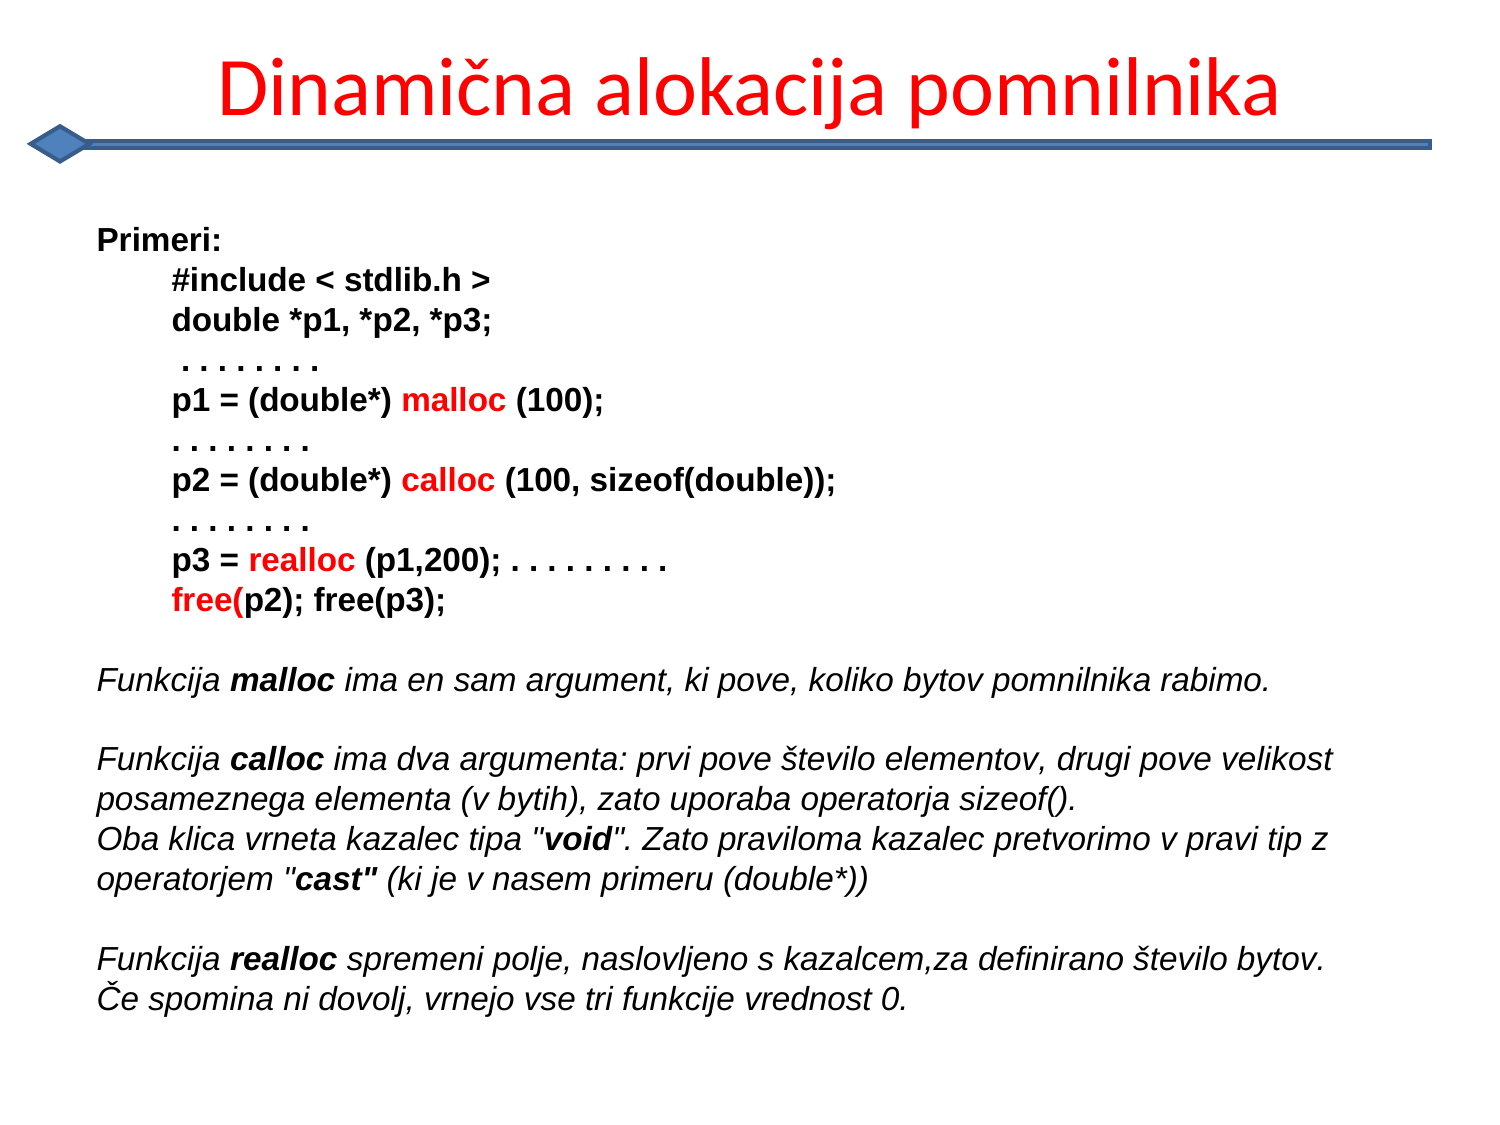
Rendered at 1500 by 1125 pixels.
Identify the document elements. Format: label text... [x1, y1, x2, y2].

text_box Primeri: #include < stdlib.h > double *p1, *p2, *p3; . . . . . . . . p1 = (double*) malloc (100); . . . . . . . . p2 = (double*) calloc (100, sizeof(double)); . . . . . . . . p3 = realloc (p1,200); . . . . . . . . . free(p2); free(p3); Funkcija malloc ima en sam argument, ki pove, koliko bytov pomnilnika rabimo. Funkcija calloc ima dva argumenta: prvi pove število elementov, drugi pove velikost posameznega elementa (v bytih), zato uporaba operatorja sizeof(). Oba klica vrneta kazalec tipa "void". Zato praviloma kazalec pretvorimo v pravi tip z operatorjem "cast" (ki je v nasem primeru (double*)) Funkcija realloc spremeni polje, naslovljeno s kazalcem,za definirano število bytov. Če spomina ni dovolj, vrnejo vse tri funkcije vrednost 0. [81, 210, 1395, 1025]
title Dinamična alokacija pomnilnika [75, 23, 1426, 141]
